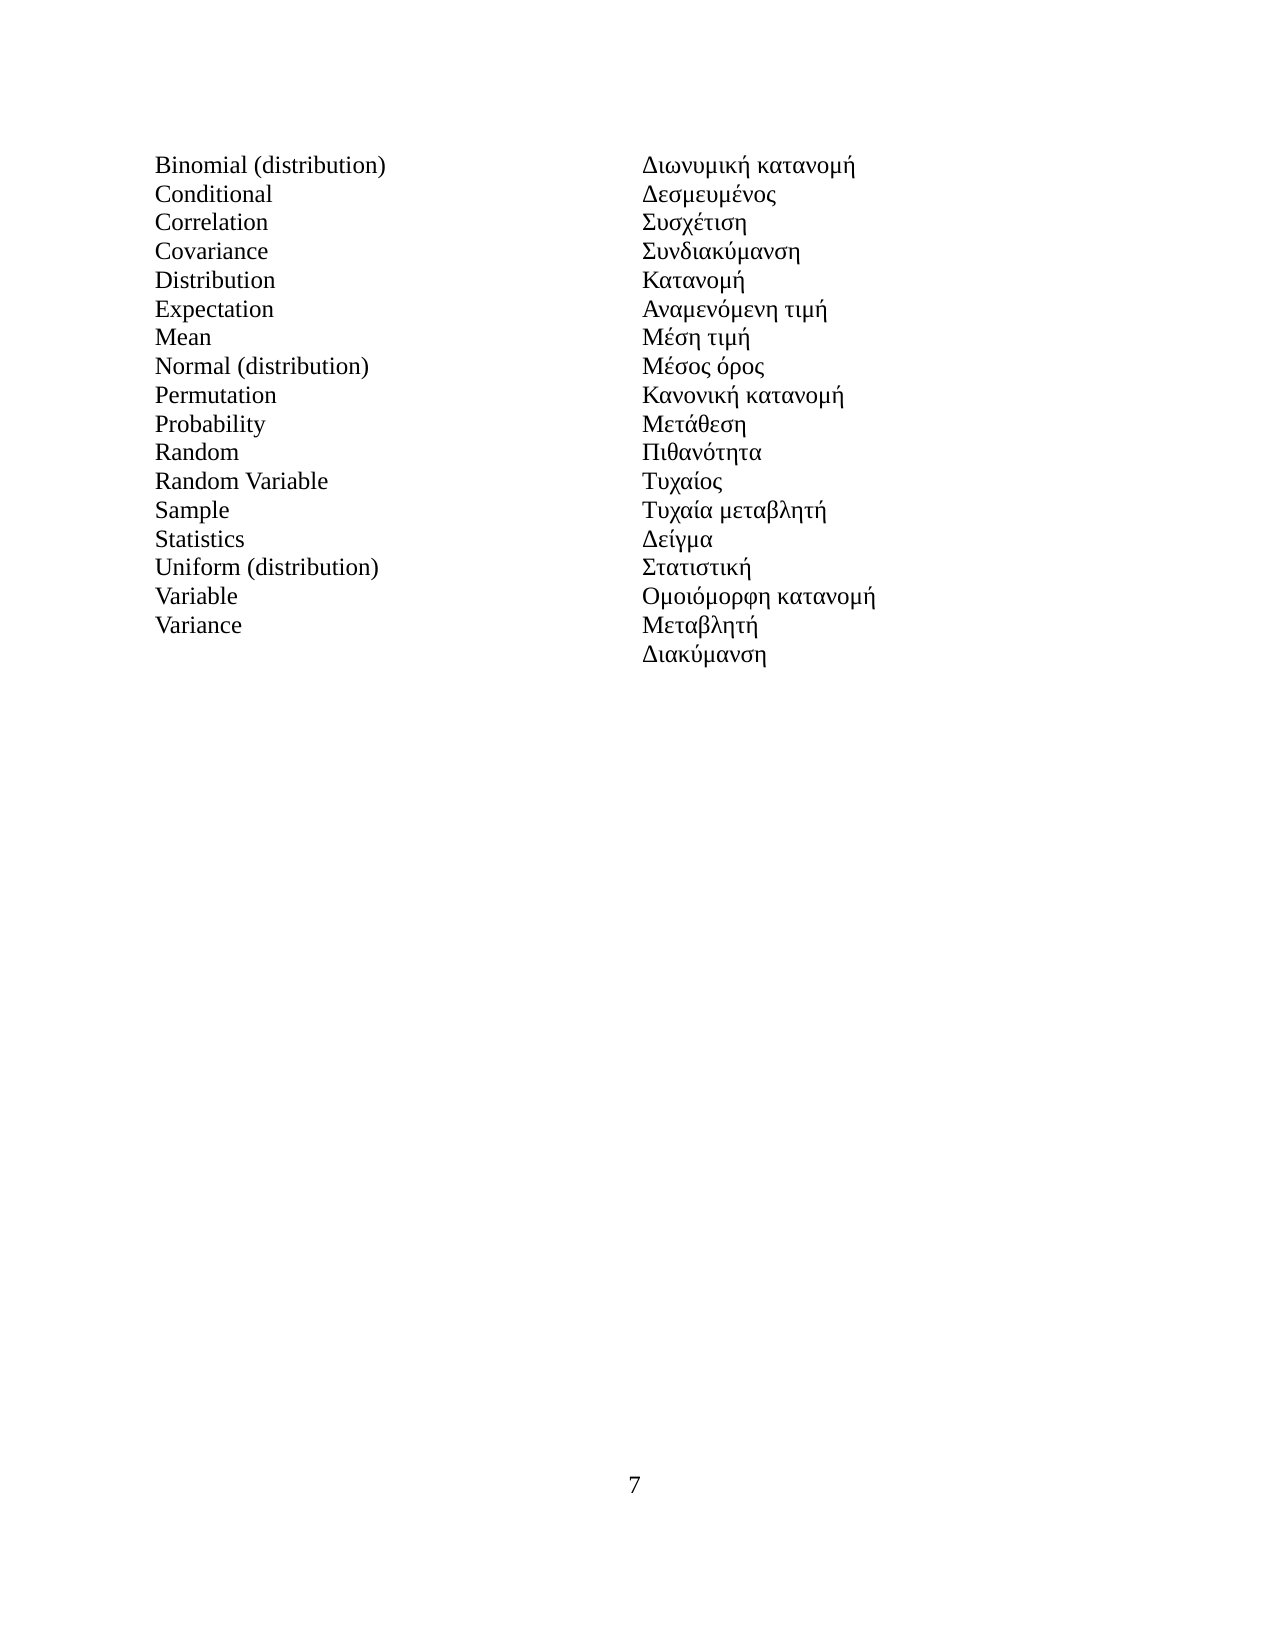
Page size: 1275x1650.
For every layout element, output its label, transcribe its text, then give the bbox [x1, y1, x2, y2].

table_cell Συσχέτιση [638, 208, 1125, 236]
table_cell Random Variable [150, 466, 637, 495]
table_cell Uniform (distribution) [150, 553, 637, 581]
table_cell Δείγμα [638, 524, 1125, 552]
table_cell Ομοιόμορφη κατανομή [638, 581, 1125, 610]
table_cell Πιθανότητα [638, 438, 1125, 466]
table_cell Μετάθεση [638, 409, 1125, 437]
table_cell Statistics [150, 524, 637, 552]
table_cell Normal (distribution) [150, 351, 637, 380]
table_cell Variable [150, 581, 637, 610]
table_cell Expectation [150, 294, 637, 322]
table_cell Μεταβλητή [638, 610, 1125, 639]
table_cell Τυχαίος [638, 466, 1125, 495]
table_cell Sample [150, 495, 637, 524]
table_cell Covariance [150, 236, 637, 265]
table_cell Permutation [150, 380, 637, 409]
table_cell Correlation [150, 208, 637, 236]
table_cell Μέσος όρος [638, 351, 1125, 380]
table_cell Διωνυμική κατανομή [638, 150, 1125, 179]
table_cell Probability [150, 409, 637, 437]
table_cell Στατιστική [638, 553, 1125, 581]
table_cell Διακύμανση [638, 639, 1125, 667]
table_cell Mean [150, 323, 637, 351]
table_cell Μέση τιμή [638, 323, 1125, 351]
table_cell Variance [150, 610, 637, 639]
table_cell Binomial (distribution) [150, 150, 637, 179]
table_cell Conditional [150, 179, 637, 207]
table_cell Distribution [150, 265, 637, 294]
table_cell Κατανομή [638, 265, 1125, 294]
table_cell Δεσμευμένος [638, 179, 1125, 207]
table_cell [150, 639, 637, 667]
table_cell Τυχαία μεταβλητή [638, 495, 1125, 524]
table_cell Συνδιακύμανση [638, 236, 1125, 265]
table_cell Random [150, 438, 637, 466]
table_cell Κανονική κατανομή [638, 380, 1125, 409]
table_cell Αναμενόμενη τιμή [638, 294, 1125, 322]
